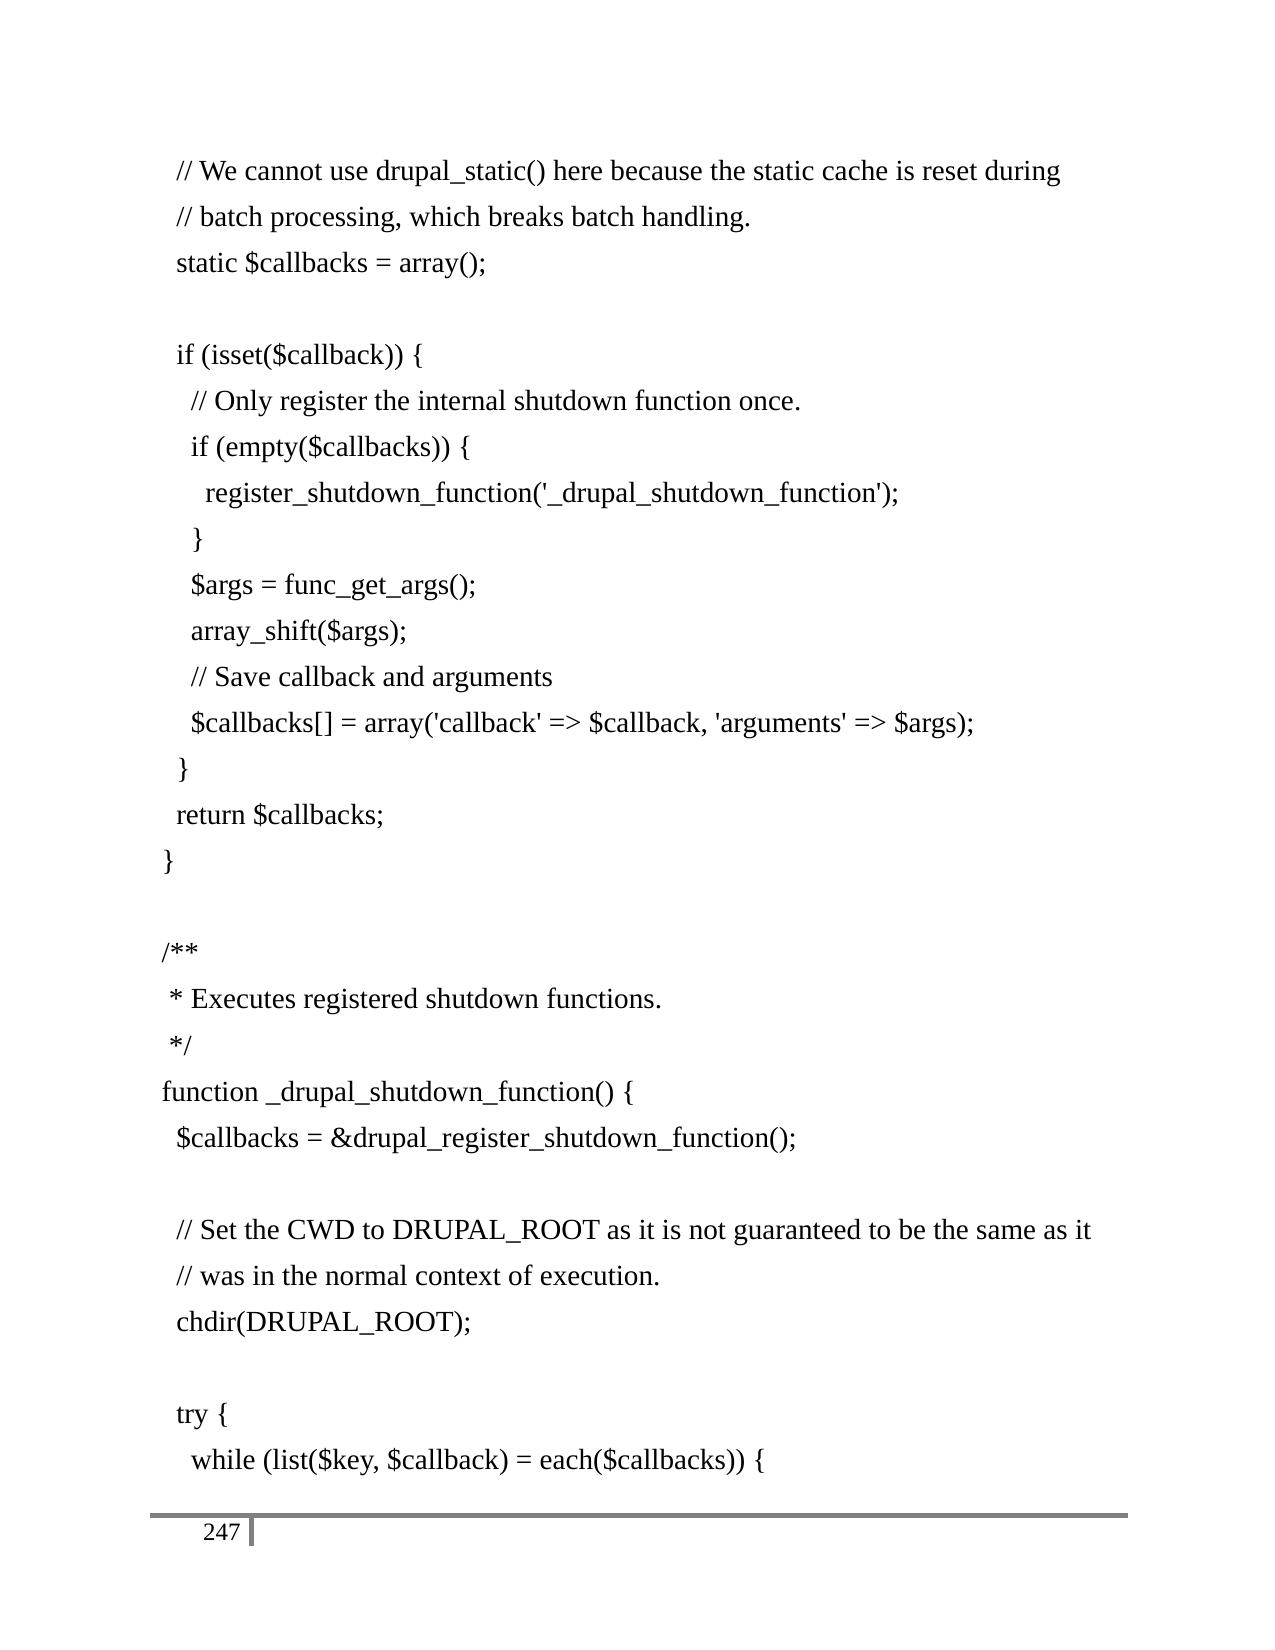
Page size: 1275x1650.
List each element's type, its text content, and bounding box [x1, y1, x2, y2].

text register_shutdown_function('_drupal_shutdown_function'); [161, 475, 1117, 509]
text function _drupal_shutdown_function() { [161, 1074, 1117, 1107]
text */ [161, 1028, 1117, 1061]
text * Executes registered shutdown functions. [161, 982, 1117, 1015]
text static $callbacks = array(); [161, 245, 1117, 278]
text // We cannot use drupal_static() here because the static cache is reset during [161, 153, 1117, 186]
text // Save callback and arguments [161, 659, 1117, 693]
text try { [161, 1396, 1117, 1429]
text // Only register the internal shutdown function once. [161, 383, 1117, 417]
text /** [161, 936, 1117, 969]
text // Set the CWD to DRUPAL_ROOT as it is not guaranteed to be the same as it [161, 1212, 1117, 1245]
text while (list($key, $callback) = each($callbacks)) { [161, 1442, 1117, 1476]
text if (empty($callbacks)) { [161, 429, 1117, 463]
text // was in the normal context of execution. [161, 1258, 1117, 1291]
text $callbacks = &drupal_register_shutdown_function(); [161, 1120, 1117, 1153]
text chdir(DRUPAL_ROOT); [161, 1304, 1117, 1337]
text // batch processing, which breaks batch handling. [161, 199, 1117, 232]
text } [161, 843, 1117, 877]
text $args = func_get_args(); [161, 567, 1117, 601]
text } [161, 751, 1117, 785]
text array_shift($args); [161, 613, 1117, 647]
text if (isset($callback)) { [161, 337, 1117, 371]
text $callbacks[] = array('callback' => $callback, 'arguments' => $args); [161, 705, 1117, 739]
text } [161, 521, 1117, 555]
text return $callbacks; [161, 797, 1117, 831]
